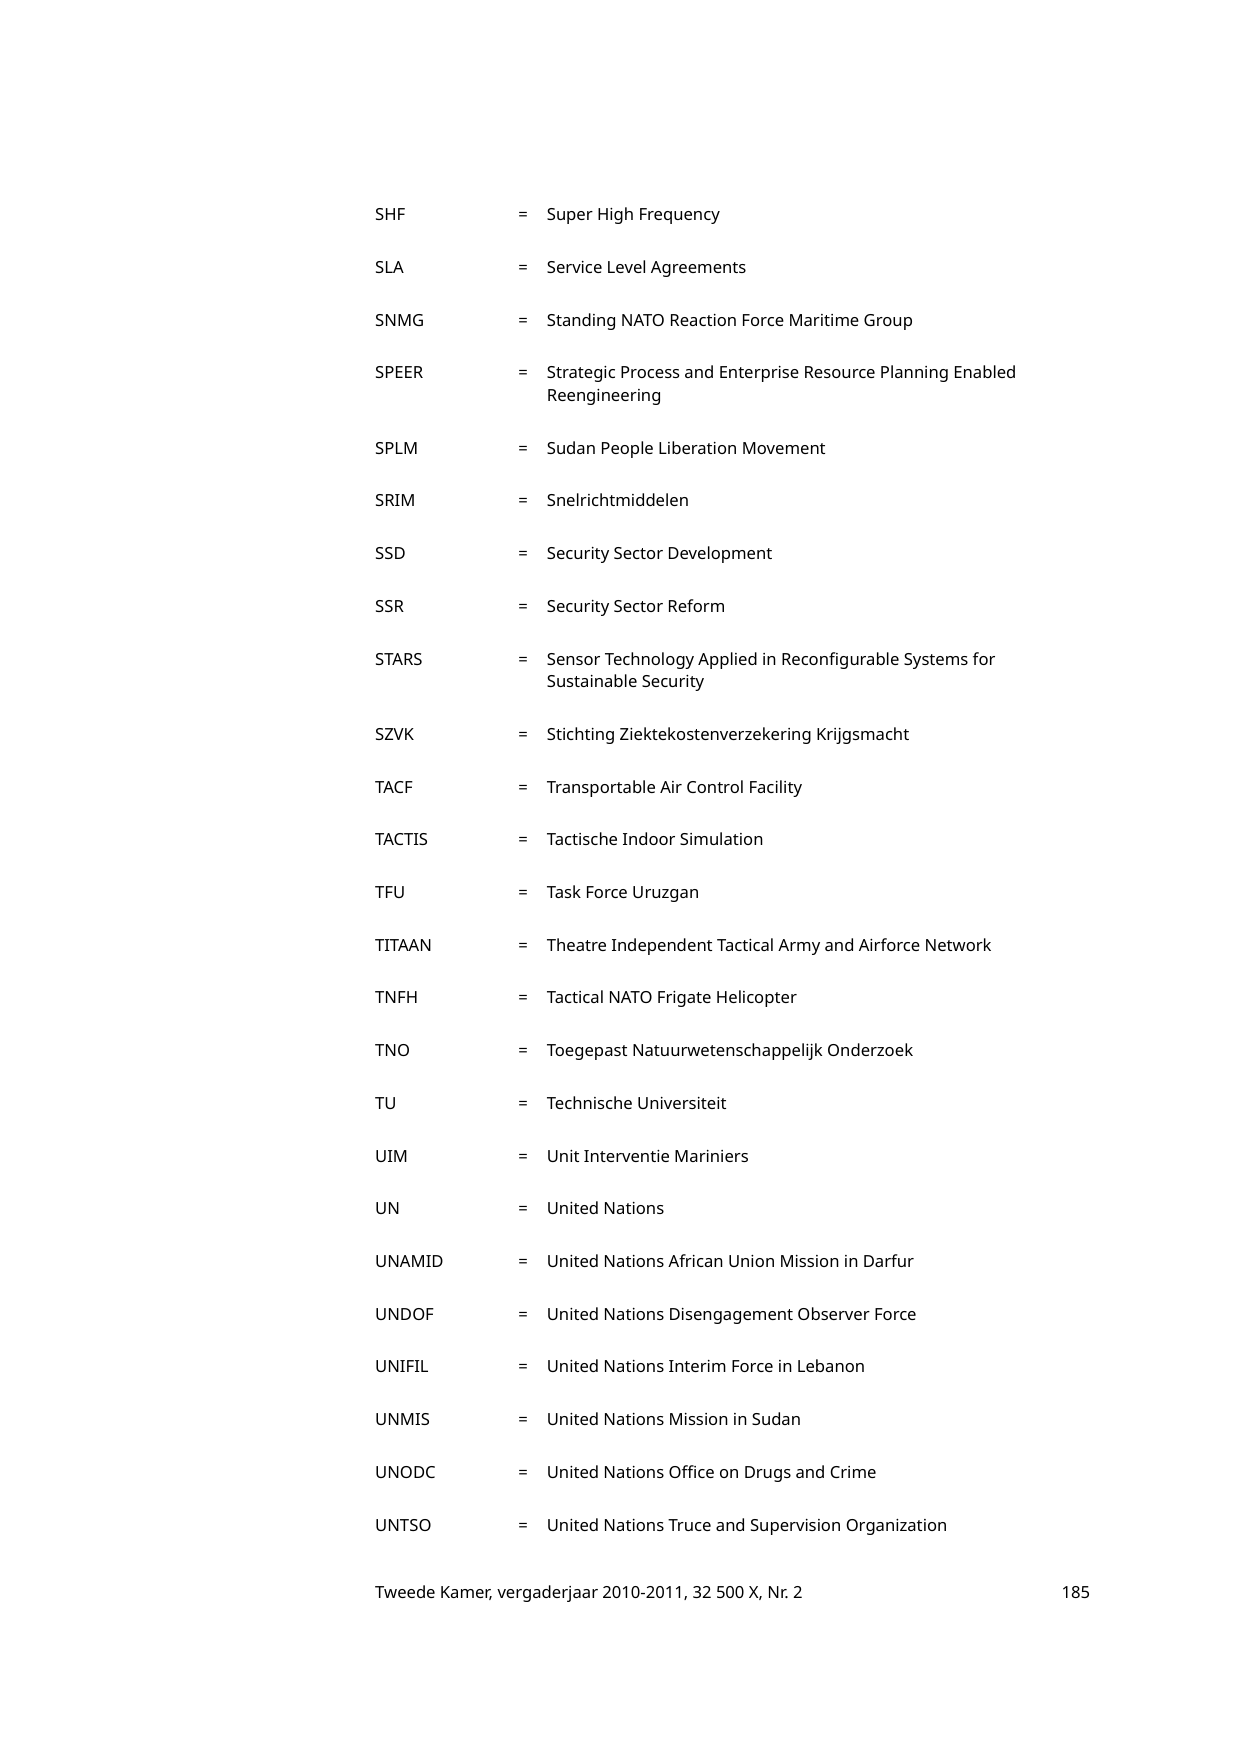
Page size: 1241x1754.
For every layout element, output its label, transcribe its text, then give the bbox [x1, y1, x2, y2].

table_cell = [518, 255, 547, 308]
table_cell Sensor Technology Applied in Reconfigurable Systems for Sustainable Security [547, 647, 1090, 722]
table_cell = [518, 308, 547, 361]
table_cell UNAMID [375, 1250, 518, 1302]
table_cell = [518, 594, 547, 647]
table_cell = [518, 933, 547, 986]
table_cell = [518, 1460, 547, 1513]
table_cell Super High Frequency [547, 203, 1090, 255]
table_cell Tactical NATO Frigate Helicopter [547, 986, 1090, 1039]
table_cell Standing NATO Reaction Force Maritime Group [547, 308, 1090, 361]
table_cell UNMIS [375, 1408, 518, 1460]
table_cell [547, 150, 1090, 203]
table_cell = [518, 436, 547, 489]
table_cell TU [375, 1091, 518, 1144]
table_cell United Nations Truce and Supervision Organization [547, 1513, 1090, 1566]
table_cell = [518, 723, 547, 775]
table_cell TNFH [375, 986, 518, 1039]
table_cell Unit Interventie Mariniers [547, 1144, 1090, 1197]
table_cell = [518, 1197, 547, 1249]
table_cell Tactische Indoor Simulation [547, 828, 1090, 881]
table_cell = [518, 1513, 547, 1566]
table_cell UN [375, 1197, 518, 1249]
table_cell UNTSO [375, 1513, 518, 1566]
table_cell Snelrichtmiddelen [547, 489, 1090, 542]
table_cell = [518, 1039, 547, 1091]
table_cell Transportable Air Control Facility [547, 775, 1090, 828]
table_cell United Nations [547, 1197, 1090, 1249]
table_cell Security Sector Development [547, 542, 1090, 594]
table_cell = [518, 1408, 547, 1460]
table_cell STARS [375, 647, 518, 722]
table_cell Service Level Agreements [547, 255, 1090, 308]
table_cell = [518, 1302, 547, 1355]
table_cell = [518, 986, 547, 1039]
table_cell SRIM [375, 489, 518, 542]
table_cell [375, 150, 518, 203]
table_cell Security Sector Reform [547, 594, 1090, 647]
table_cell UNODC [375, 1460, 518, 1513]
table_cell SSR [375, 594, 518, 647]
table_cell SSD [375, 542, 518, 594]
table_cell United Nations Mission in Sudan [547, 1408, 1090, 1460]
table_cell = [518, 489, 547, 542]
table_cell SHF [375, 203, 518, 255]
table_cell TNO [375, 1039, 518, 1091]
table_cell SZVK [375, 723, 518, 775]
table_cell UIM [375, 1144, 518, 1197]
table_cell = [518, 1144, 547, 1197]
table_cell = [518, 828, 547, 881]
table_cell = [518, 881, 547, 933]
table_cell United Nations African Union Mission in Darfur [547, 1250, 1090, 1302]
table_cell TACTIS [375, 828, 518, 881]
table_cell SPEER [375, 361, 518, 436]
table_cell Stichting Ziektekostenverzekering Krijgsmacht [547, 723, 1090, 775]
table_cell Strategic Process and Enterprise Resource Planning Enabled Reengineering [547, 361, 1090, 436]
table_cell = [518, 1355, 547, 1408]
table_cell UNDOF [375, 1302, 518, 1355]
table_cell = [518, 647, 547, 722]
table_cell = [518, 203, 547, 255]
table_cell = [518, 542, 547, 594]
table_cell UNIFIL [375, 1355, 518, 1408]
table_cell SLA [375, 255, 518, 308]
table_cell = [518, 1250, 547, 1302]
table_cell TITAAN [375, 933, 518, 986]
table_cell United Nations Disengagement Observer Force [547, 1302, 1090, 1355]
table_cell Technische Universiteit [547, 1091, 1090, 1144]
table_cell Sudan People Liberation Movement [547, 436, 1090, 489]
table_cell United Nations Office on Drugs and Crime [547, 1460, 1090, 1513]
table_cell Task Force Uruzgan [547, 881, 1090, 933]
table_cell TFU [375, 881, 518, 933]
table_cell SNMG [375, 308, 518, 361]
table_cell = [518, 775, 547, 828]
table_cell TACF [375, 775, 518, 828]
table_cell United Nations Interim Force in Lebanon [547, 1355, 1090, 1408]
table_cell = [518, 1091, 547, 1144]
table_cell [518, 150, 547, 203]
table_cell SPLM [375, 436, 518, 489]
table_cell = [518, 361, 547, 436]
table_cell Theatre Independent Tactical Army and Airforce Network [547, 933, 1090, 986]
table_cell Toegepast Natuurwetenschappelijk Onderzoek [547, 1039, 1090, 1091]
